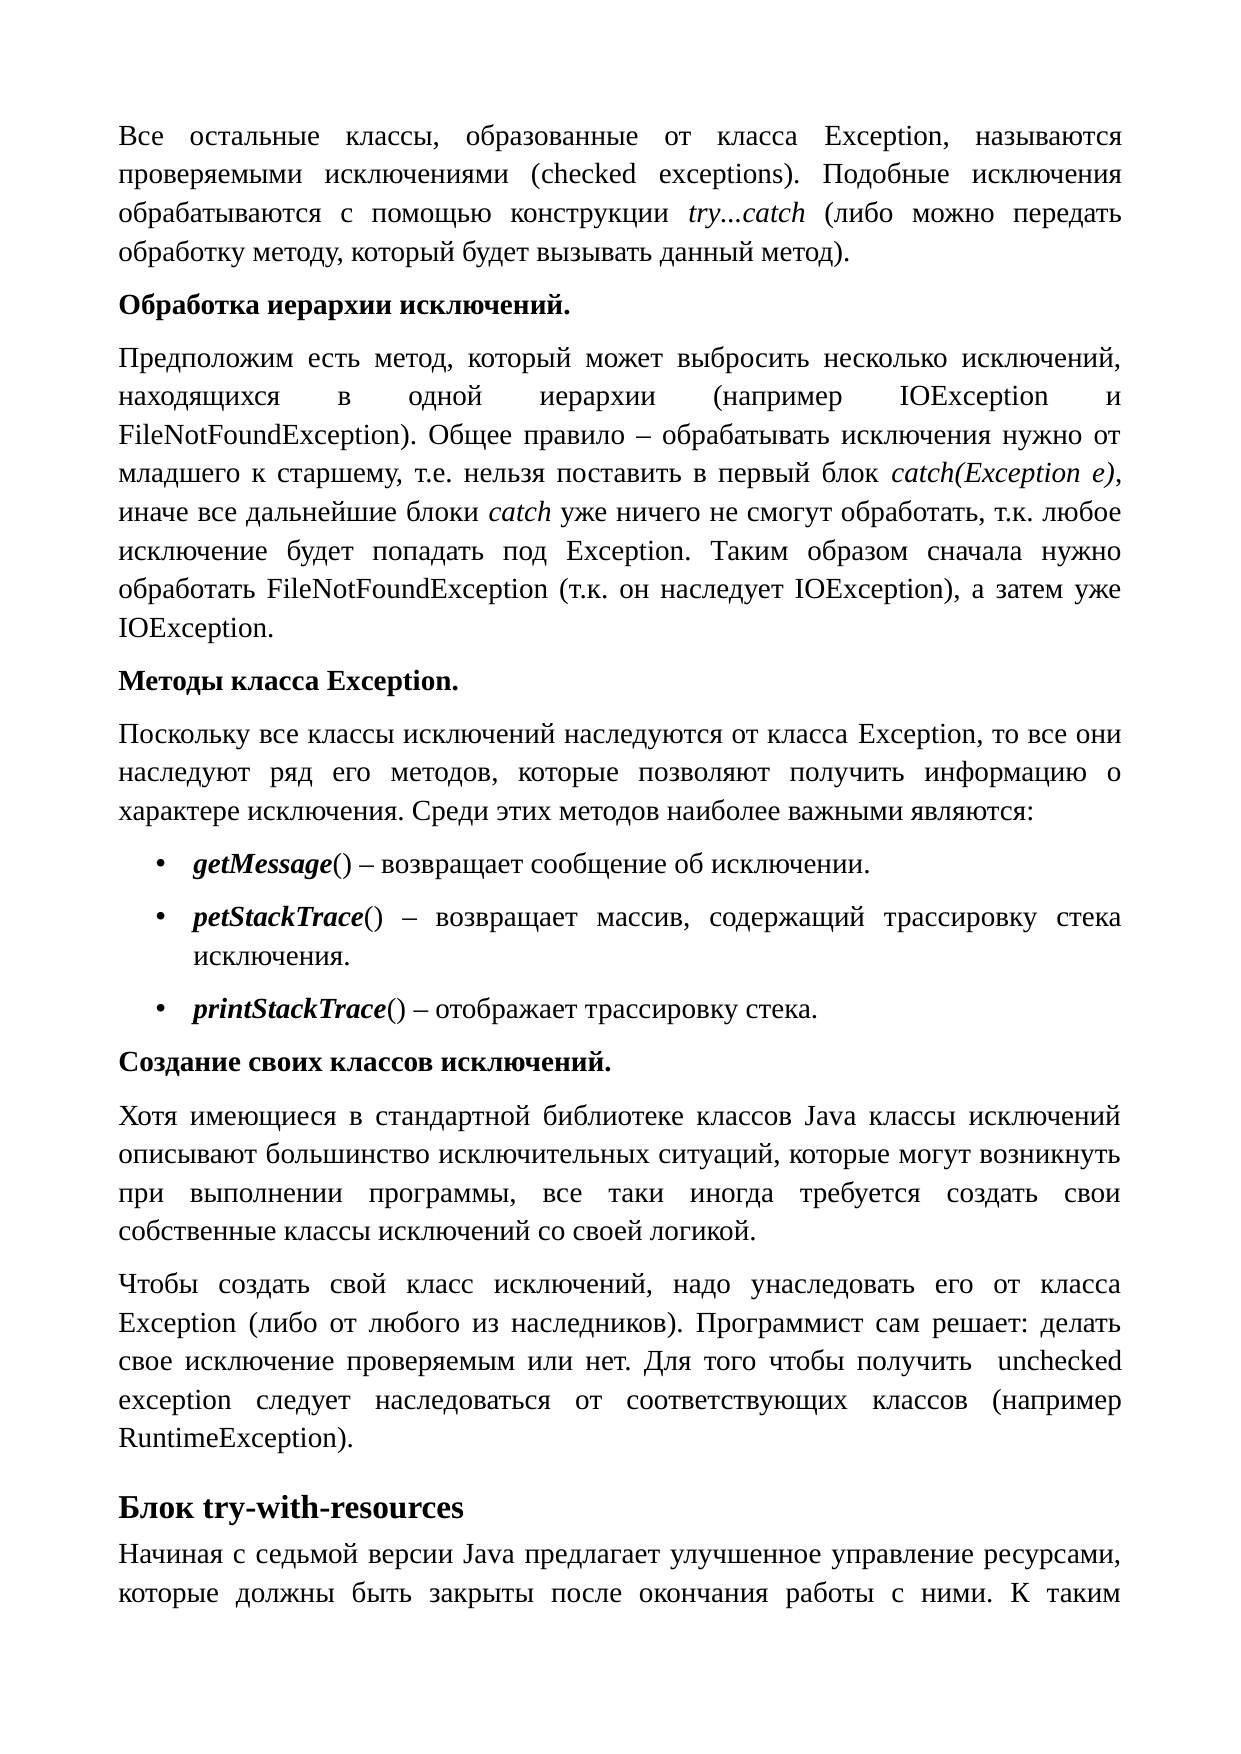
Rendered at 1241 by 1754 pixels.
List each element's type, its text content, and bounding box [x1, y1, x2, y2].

text Хотя имеющиеся в стандартной библиотеке классов Java классы исключений описывают большинство исключительных ситуаций, которые могут возникнуть при выполнении программы, все таки иногда требуется создать свои собственные классы исключений со своей логикой. [118, 1098, 1122, 1247]
text Методы класса Exception. [118, 663, 1122, 696]
text Обработка иерархии исключений. [118, 287, 1122, 320]
text Предположим есть метод, который может выбросить несколько исключений, находящихся в одной иерархии (например IOException и FileNotFoundException). Общее правило – обрабатывать исключения нужно от младшего к старшему, т.е. нельзя поставить в первый блок catch(Exception e), иначе все дальнейшие блоки catch уже ничего не смогут обработать, т.к. любое исключение будет попадать под Exception. Таким образом сначала нужно обработать FileNotFoundException (т.к. он наследует IOException), а затем уже IOException. [118, 340, 1122, 643]
text Поскольку все классы исключений наследуются от класса Exception, то все они наследуют ряд его методов, которые позволяют получить информацию о характере исключения. Среди этих методов наиболее важными являются: [118, 716, 1122, 827]
list printStackTrace() – отображает трассировку стека. [156, 991, 1122, 1025]
text Создание своих классов исключений. [118, 1044, 1122, 1078]
list getMessage() – возвращает сообщение об исключении. [156, 846, 1122, 880]
text Все остальные классы, образованные от класса Exception, называются проверяемыми исключениями (checked exceptions). Подобные исключения обрабатываются с помощью конструкции try...catch (либо можно передать обработку методу, который будет вызывать данный метод). [118, 118, 1122, 267]
text Начиная с седьмой версии Java предлагает улучшенное управление ресурсами, которые должны быть закрыты после окончания работы с ними. К таким [118, 1536, 1122, 1608]
subtitle Блок try-with-resources [118, 1494, 1122, 1524]
text Чтобы создать свой класс исключений, надо унаследовать его от класса Exception (либо от любого из наследников). Программист сам решает: делать свое исключение проверяемым или нет. Для того чтобы получить unchecked exception следует наследоваться от соответствующих классов (например RuntimeException). [118, 1266, 1122, 1454]
list petStackTrace() – возвращает массив, содержащий трассировку стека исключения. [156, 899, 1122, 972]
